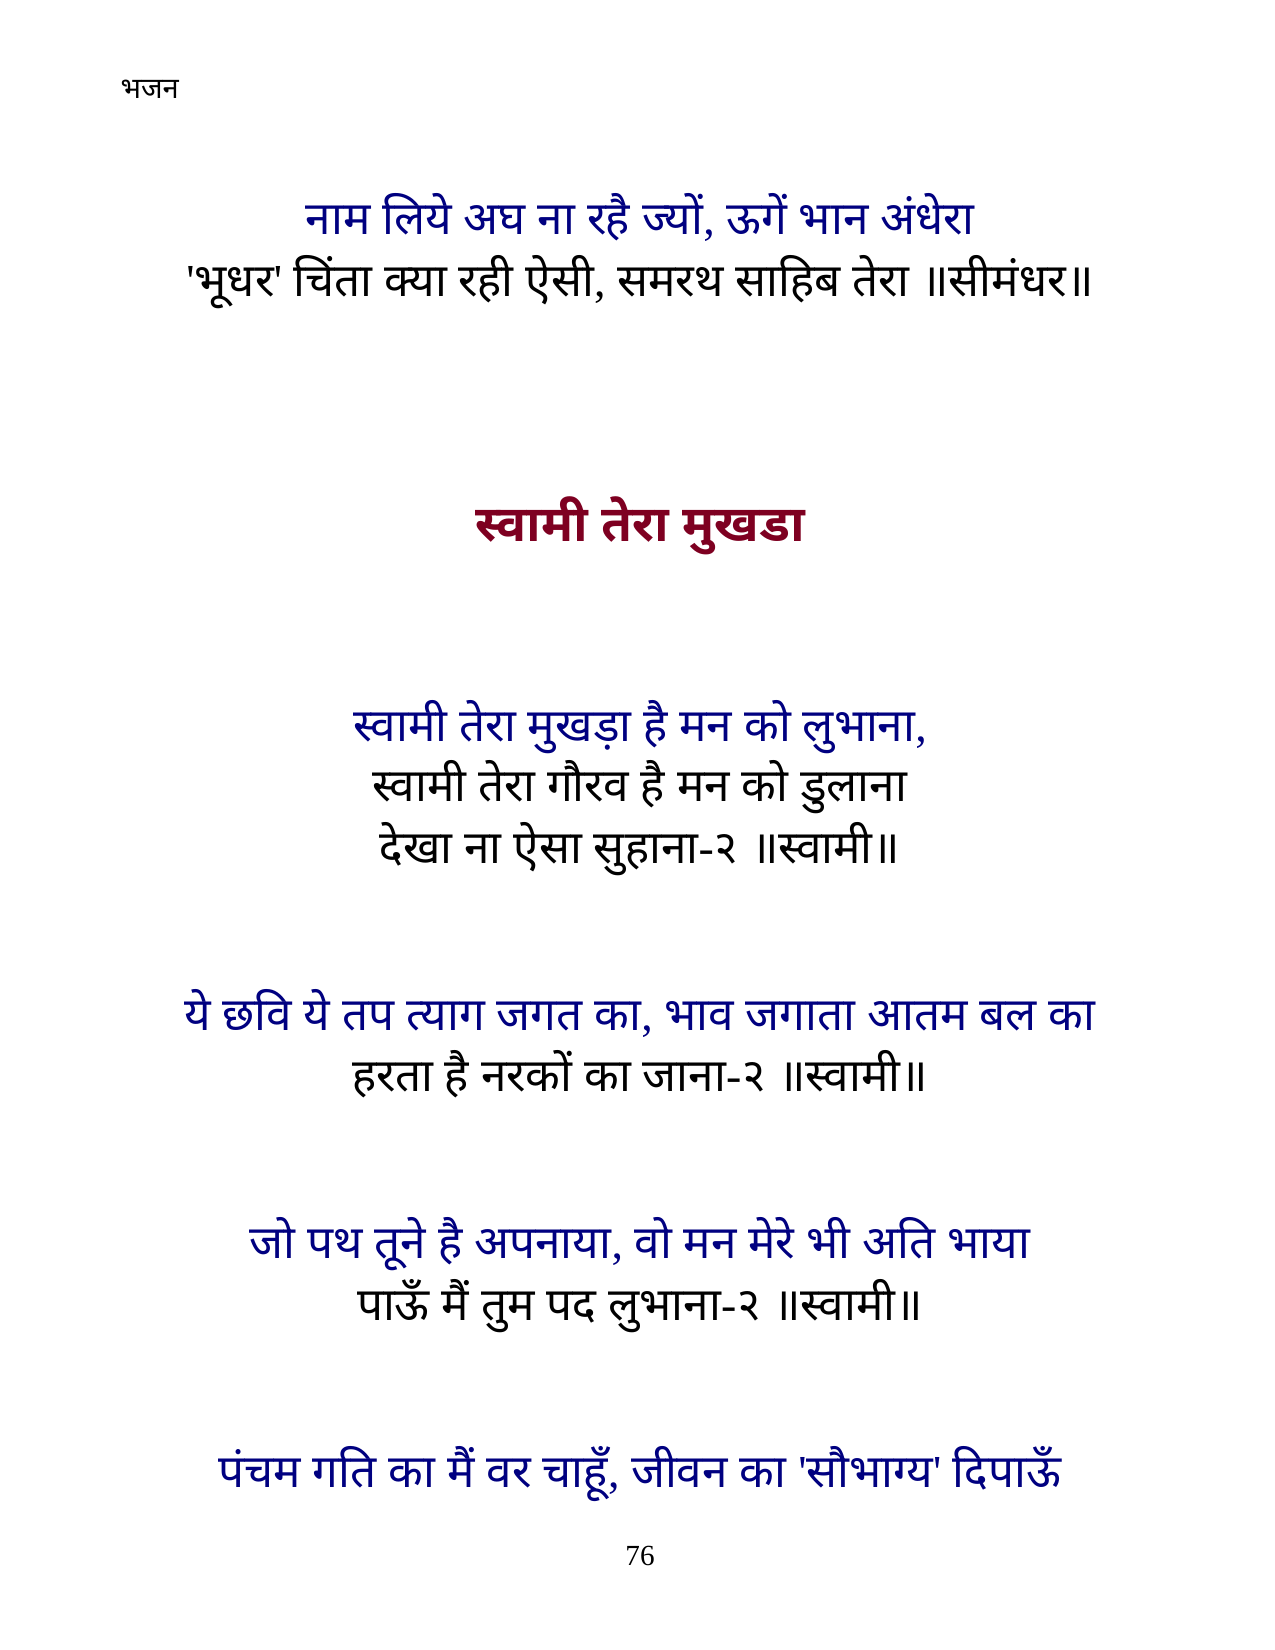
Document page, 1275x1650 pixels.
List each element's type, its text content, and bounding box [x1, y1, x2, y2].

text हरता है नरकों का जाना-२ ॥स्वामी॥ [83, 1049, 1196, 1110]
text पाऊँ मैं तुम पद लुभाना-२ ॥स्वामी॥ [83, 1277, 1196, 1339]
text पंचम गति का मैं वर चाहूँ, जीवन का 'सौभाग्य' दिपाऊँ [83, 1444, 1196, 1506]
text 'भूधर' चिंता क्या रही ऐसी, समरथ साहिब तेरा ॥सीमंधर॥ [83, 253, 1196, 315]
text जो पथ तूने है अपनाया, वो मन मेरे भी अति भाया [83, 1216, 1196, 1277]
text देखा ना ऐसा सुहाना-२ ॥स्वामी॥ [83, 820, 1196, 882]
text ये छवि ये तप त्याग जगत का, भाव जगाता आतम बल का [83, 987, 1196, 1049]
text स्वामी तेरा मुखडा [83, 497, 1196, 562]
text स्वामी तेरा मुखड़ा है मन को लुभाना, [83, 699, 1196, 760]
text स्वामी तेरा गौरव है मन को डुलाना [83, 760, 1196, 820]
text नाम लिये अघ ना रहै ज्यों, ऊगें भान अंधेरा [83, 192, 1196, 253]
